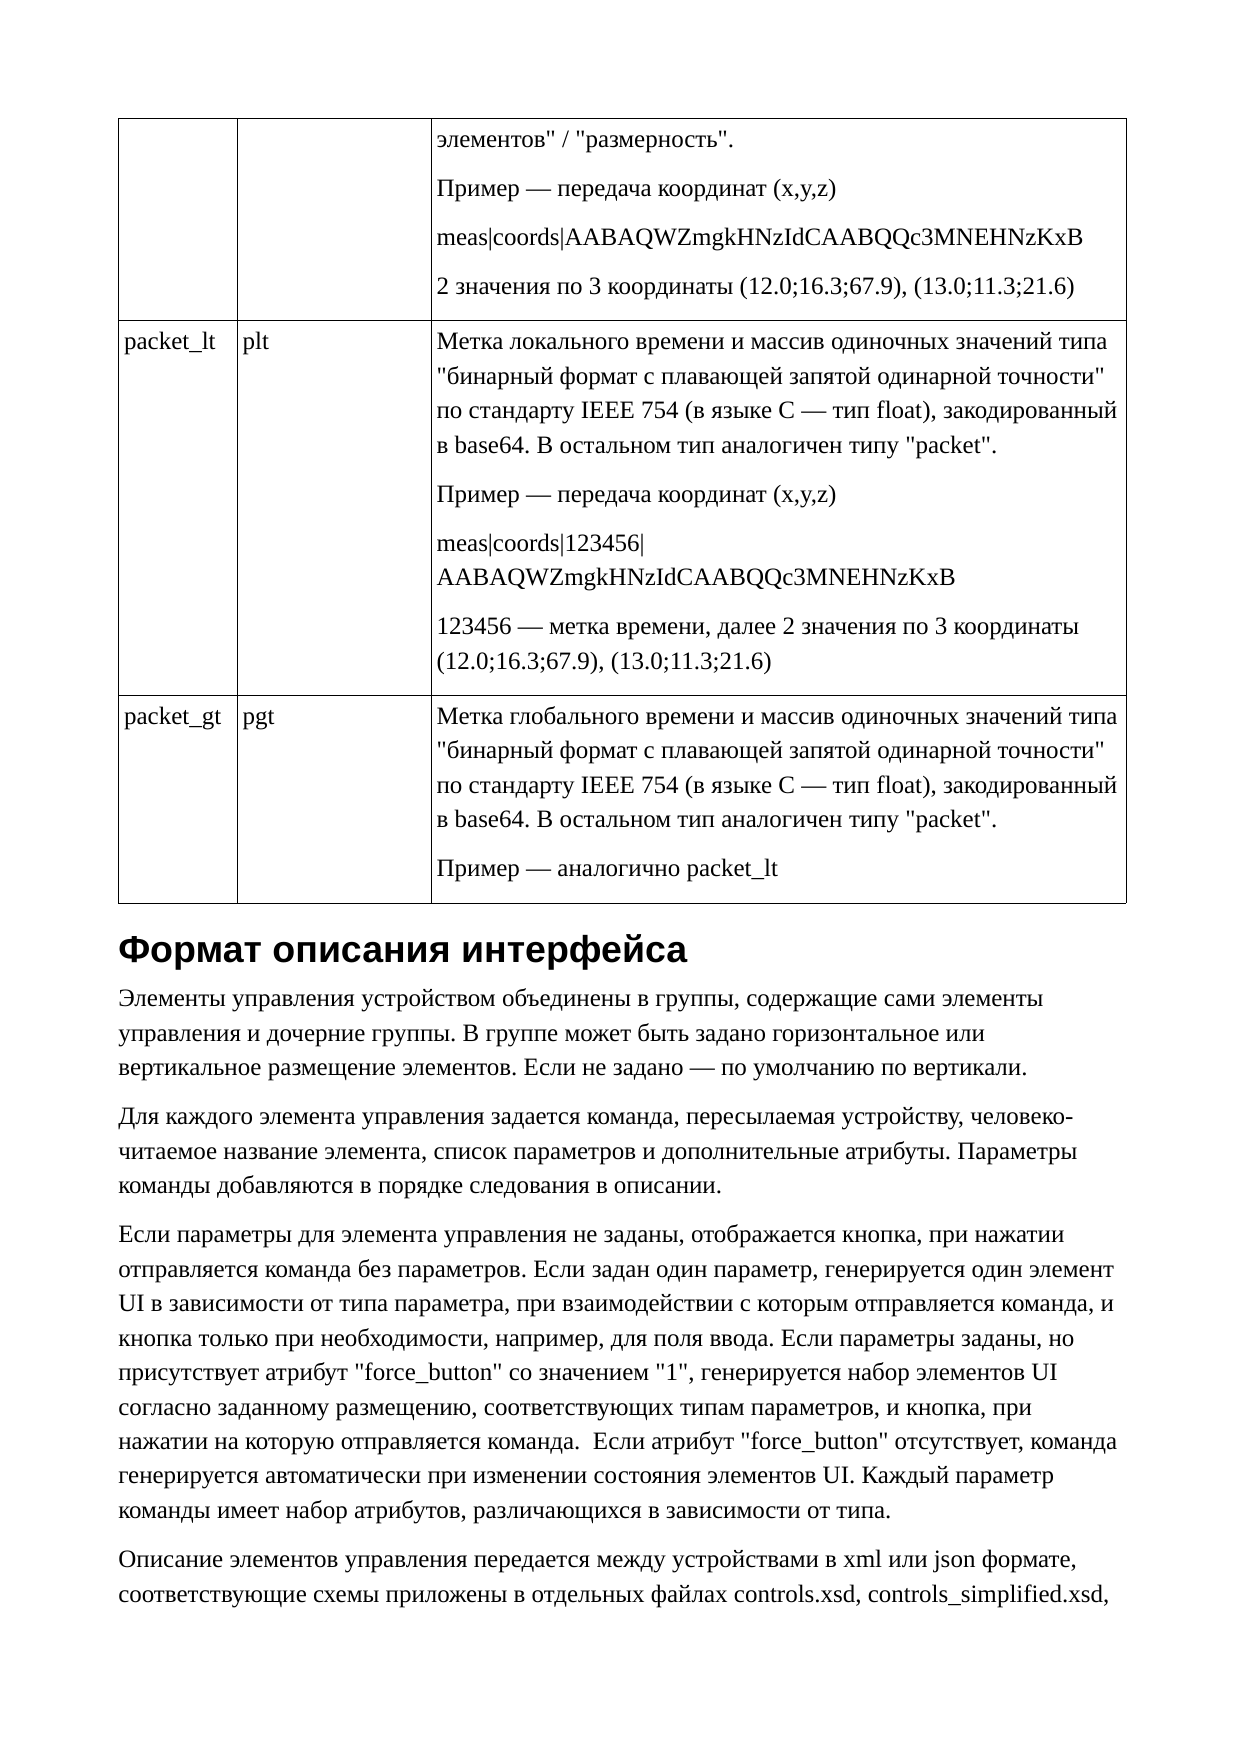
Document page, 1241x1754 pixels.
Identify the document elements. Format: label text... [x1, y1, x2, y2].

text Элементы управления устройством объединены в группы, содержащие сами элементы управления и дочерние группы. В группе может быть задано горизонтальное или вертикальное размещение элементов. Если не задано — по умолчанию по вертикали. [118, 983, 1122, 1081]
table_cell Метка локального времени и массив одиночных значений типа "бинарный формат с плавающей запятой одинарной точности" по стандарту IEEE 754 (в языке С — тип float), закодированный в base64. В остальном тип аналогичен типу "packet". Пример — передача координат (x,y,z) meas|coords|123456|AABAQWZmgkHNzIdCAABQQc3MNEHNzKxB 123456 — метка времени, далее 2 значения по 3 координаты (12.0;16.3;67.9), (13.0;11.3;21.6) [432, 321, 1126, 695]
table_cell pgt [238, 696, 431, 902]
subtitle Формат описания интерфейса [118, 928, 1122, 971]
table_cell элементов" / "размерность". Пример — передача координат (x,y,z) meas|coords|AABAQWZmgkHNzIdCAABQQc3MNEHNzKxB 2 значения по 3 координаты (12.0;16.3;67.9), (13.0;11.3;21.6) [432, 119, 1126, 320]
table_cell packet_gt [119, 696, 237, 902]
table_cell packet_lt [119, 321, 237, 695]
text Описание элементов управления передается между устройствами в xml или json формате, соответствующие схемы приложены в отдельных файлах controls.xsd, controls_simplified.xsd, [118, 1544, 1122, 1607]
text Если параметры для элемента управления не заданы, отображается кнопка, при нажатии отправляется команда без параметров. Если задан один параметр, генерируется один элемент UI в зависимости от типа параметра, при взаимодействии с которым отправляется команда, и кнопка только при необходимости, например, для поля ввода. Если параметры заданы, но присутствует атрибут "force_button" со значением "1", генерируется набор элементов UI согласно заданному размещению, соответствующих типам параметров, и кнопка, при нажатии на которую отправляется команда. Если атрибут "force_button" отсутствует, команда генерируется автоматически при изменении состояния элементов UI. Каждый параметр команды имеет набор атрибутов, различающихся в зависимости от типа. [118, 1219, 1122, 1524]
table_cell [119, 119, 237, 320]
text Для каждого элемента управления задается команда, пересылаемая устройству, человеко-читаемое название элемента, список параметров и дополнительные атрибуты. Параметры команды добавляются в порядке следования в описании. [118, 1101, 1122, 1199]
table_cell plt [238, 321, 431, 695]
table_cell [238, 119, 431, 320]
table_cell Метка глобального времени и массив одиночных значений типа "бинарный формат с плавающей запятой одинарной точности" по стандарту IEEE 754 (в языке С — тип float), закодированный в base64. В остальном тип аналогичен типу "packet". Пример — аналогично packet_lt [432, 696, 1126, 902]
